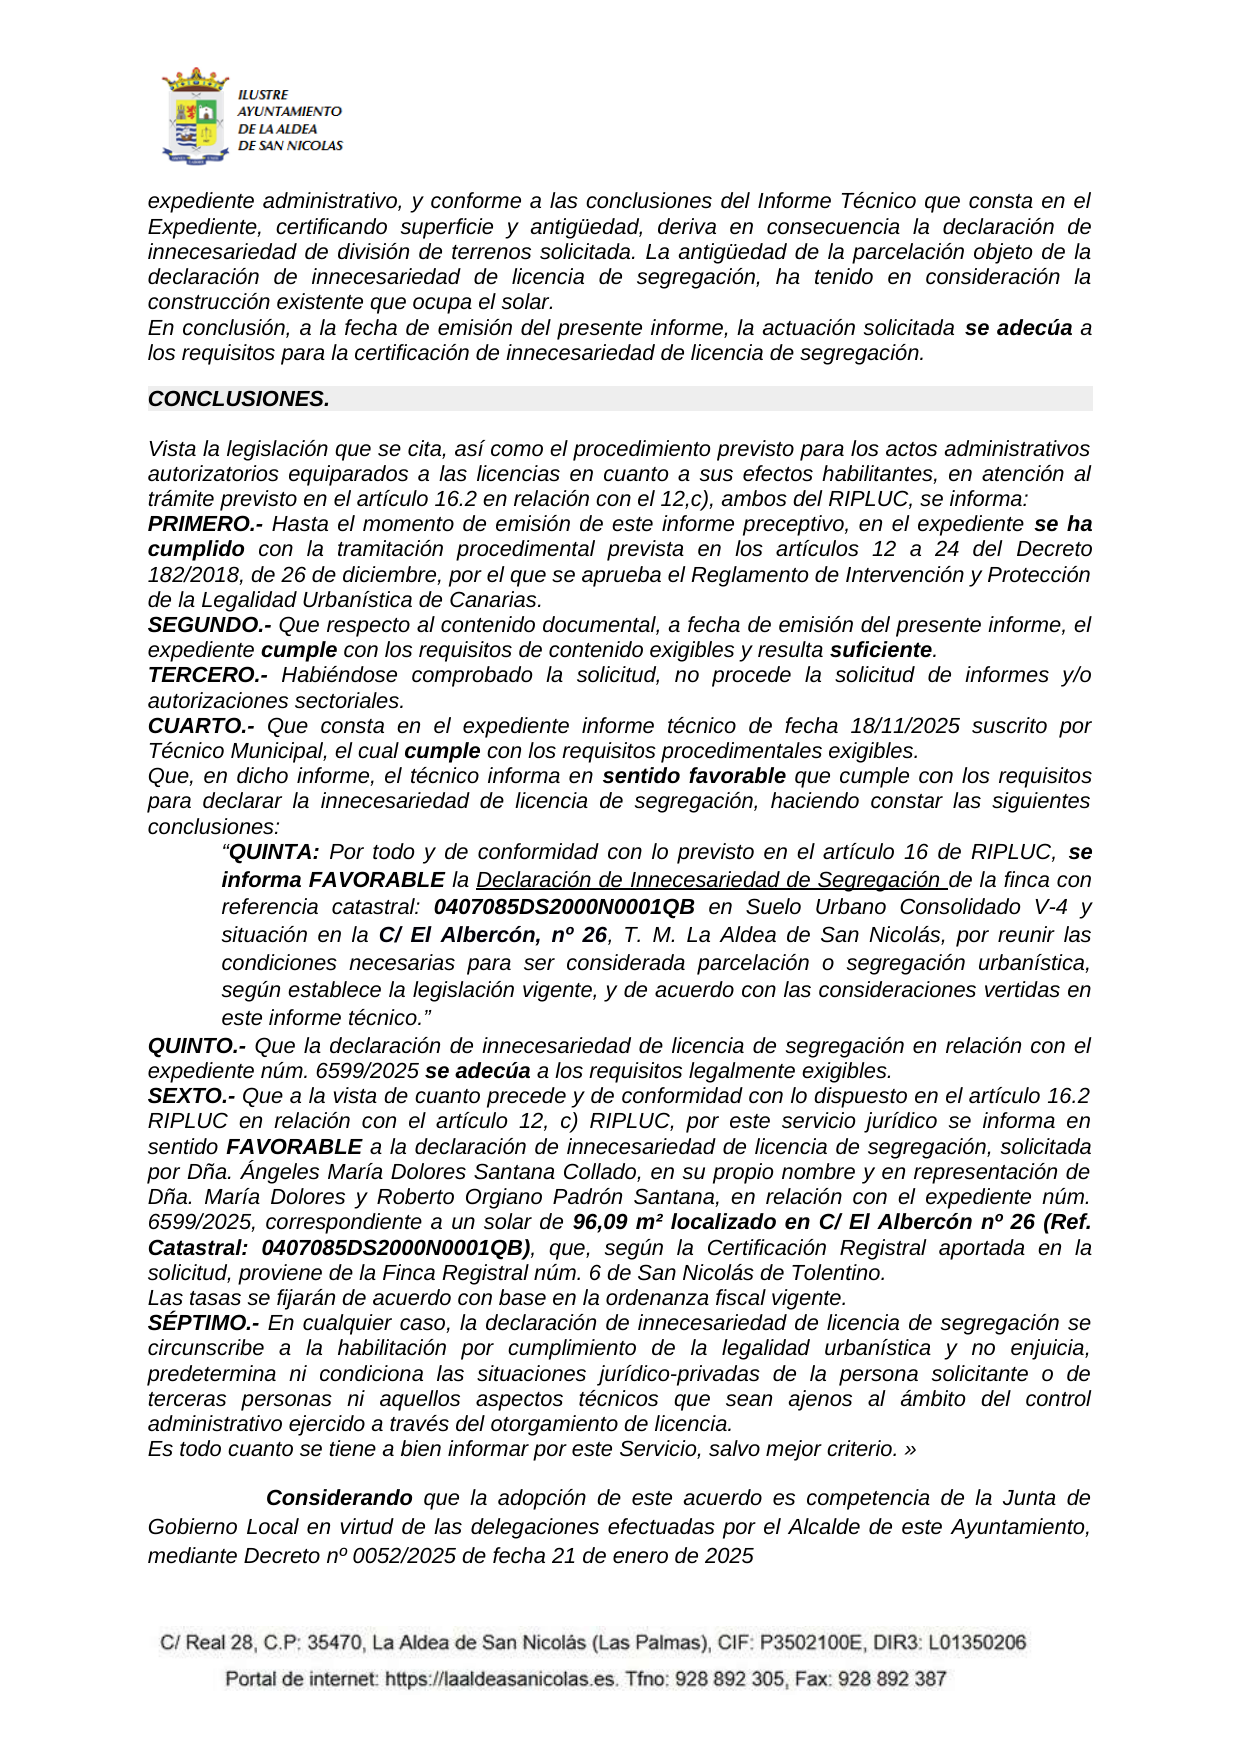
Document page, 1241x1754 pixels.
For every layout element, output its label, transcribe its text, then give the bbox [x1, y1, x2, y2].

picture [148, 1626, 1034, 1695]
text SEXTO.- Que a la vista de cuanto precede y de conformidad con lo dispuesto en el artículo 16.2 RIPLUC en relación con el artículo 12, c) RIPLUC, por este servicio jurídico se informa en sentido FAVORABLE a la declaración de innecesariedad de licencia de segregación, solicitada por Dña. Ángeles María Dolores Santana Collado, en su propio nombre y en representación de Dña. María Dolores y Roberto Orgiano Padrón Santana, en relación con el expediente núm. 6599/2025, correspondiente a un solar de 96,09 m² localizado en C/ El Albercón nº 26 (Ref. Catastral: 0407085DS2000N0001QB), que, según la Certificación Registral aportada en la solicitud, proviene de la Finca Registral núm. 6 de San Nicolás de Tolentino. [148, 1083, 1093, 1285]
text “QUINTA: Por todo y de conformidad con lo previsto en el artículo 16 de RIPLUC, se informa FAVORABLE la Declaración de Innecesariedad de Segregación de la finca con referencia catastral: 0407085DS2000N0001QB en Suelo Urbano Consolidado V-4 y situación en la C/ El Albercón, nº 26, T. M. La Aldea de San Nicolás, por reunir las condiciones necesarias para ser considerada parcelación o segregación urbanística, según establece la legislación vigente, y de acuerdo con las consideraciones vertidas en este informe técnico.” [221, 839, 1093, 1030]
text expediente administrativo, y conforme a las conclusiones del Informe Técnico que consta en el Expediente, certificando superficie y antigüedad, deriva en consecuencia la declaración de innecesariedad de división de terrenos solicitada. La antigüedad de la parcelación objeto de la declaración de innecesariedad de licencia de segregación, ha tenido en consideración la construcción existente que ocupa el solar. [148, 188, 1093, 314]
text SEGUNDO.- Que respecto al contenido documental, a fecha de emisión del presente informe, el expediente cumple con los requisitos de contenido exigibles y resulta suficiente. [148, 612, 1093, 662]
text Las tasas se fijarán de acuerdo con base en la ordenanza fiscal vigente. [148, 1285, 1093, 1310]
text Vista la legislación que se cita, así como el procedimiento previsto para los actos administrativos autorizatorios equiparados a las licencias en cuanto a sus efectos habilitantes, en atención al trámite previsto en el artículo 16.2 en relación con el 12,c), ambos del RIPLUC, se informa: [148, 436, 1093, 511]
text En conclusión, a la fecha de emisión del presente informe, la actuación solicitada se adecúa a los requisitos para la certificación de innecesariedad de licencia de segregación. [148, 314, 1093, 365]
picture [148, 59, 359, 173]
text TERCERO.- Habiéndose comprobado la solicitud, no procede la solicitud de informes y/o autorizaciones sectoriales. [148, 662, 1093, 713]
text SÉPTIMO.- En cualquier caso, la declaración de innecesariedad de licencia de segregación se circunscribe a la habilitación por cumplimiento de la legalidad urbanística y no enjuicia, predetermina ni condiciona las situaciones jurídico-privadas de la persona solicitante o de terceras personas ni aquellos aspectos técnicos que sean ajenos al ámbito del control administrativo ejercido a través del otorgamiento de licencia. [148, 1310, 1093, 1436]
text PRIMERO.- Hasta el momento de emisión de este informe preceptivo, en el expediente se ha cumplido con la tramitación procedimental prevista en los artículos 12 a 24 del Decreto 182/2018, de 26 de diciembre, por el que se aprueba el Reglamento de Intervención y Protección de la Legalidad Urbanística de Canarias. [148, 511, 1093, 612]
text QUINTO.- Que la declaración de innecesariedad de licencia de segregación en relación con el expediente núm. 6599/2025 se adecúa a los requisitos legalmente exigibles. [148, 1033, 1093, 1083]
text Considerando que la adopción de este acuerdo es competencia de la Junta de Gobierno Local en virtud de las delegaciones efectuadas por el Alcalde de este Ayuntamiento, mediante Decreto nº 0052/2025 de fecha 21 de enero de 2025 [148, 1484, 1093, 1568]
text Es todo cuanto se tiene a bien informar por este Servicio, salvo mejor criterio. » [148, 1436, 1093, 1461]
subtitle CONCLUSIONES. [148, 386, 1093, 411]
text Que, en dicho informe, el técnico informa en sentido favorable que cumple con los requisitos para declarar la innecesariedad de licencia de segregación, haciendo constar las siguientes conclusiones: [148, 763, 1093, 839]
text CUARTO.- Que consta en el expediente informe técnico de fecha 18/11/2025 suscrito por Técnico Municipal, el cual cumple con los requisitos procedimentales exigibles. [148, 713, 1093, 763]
